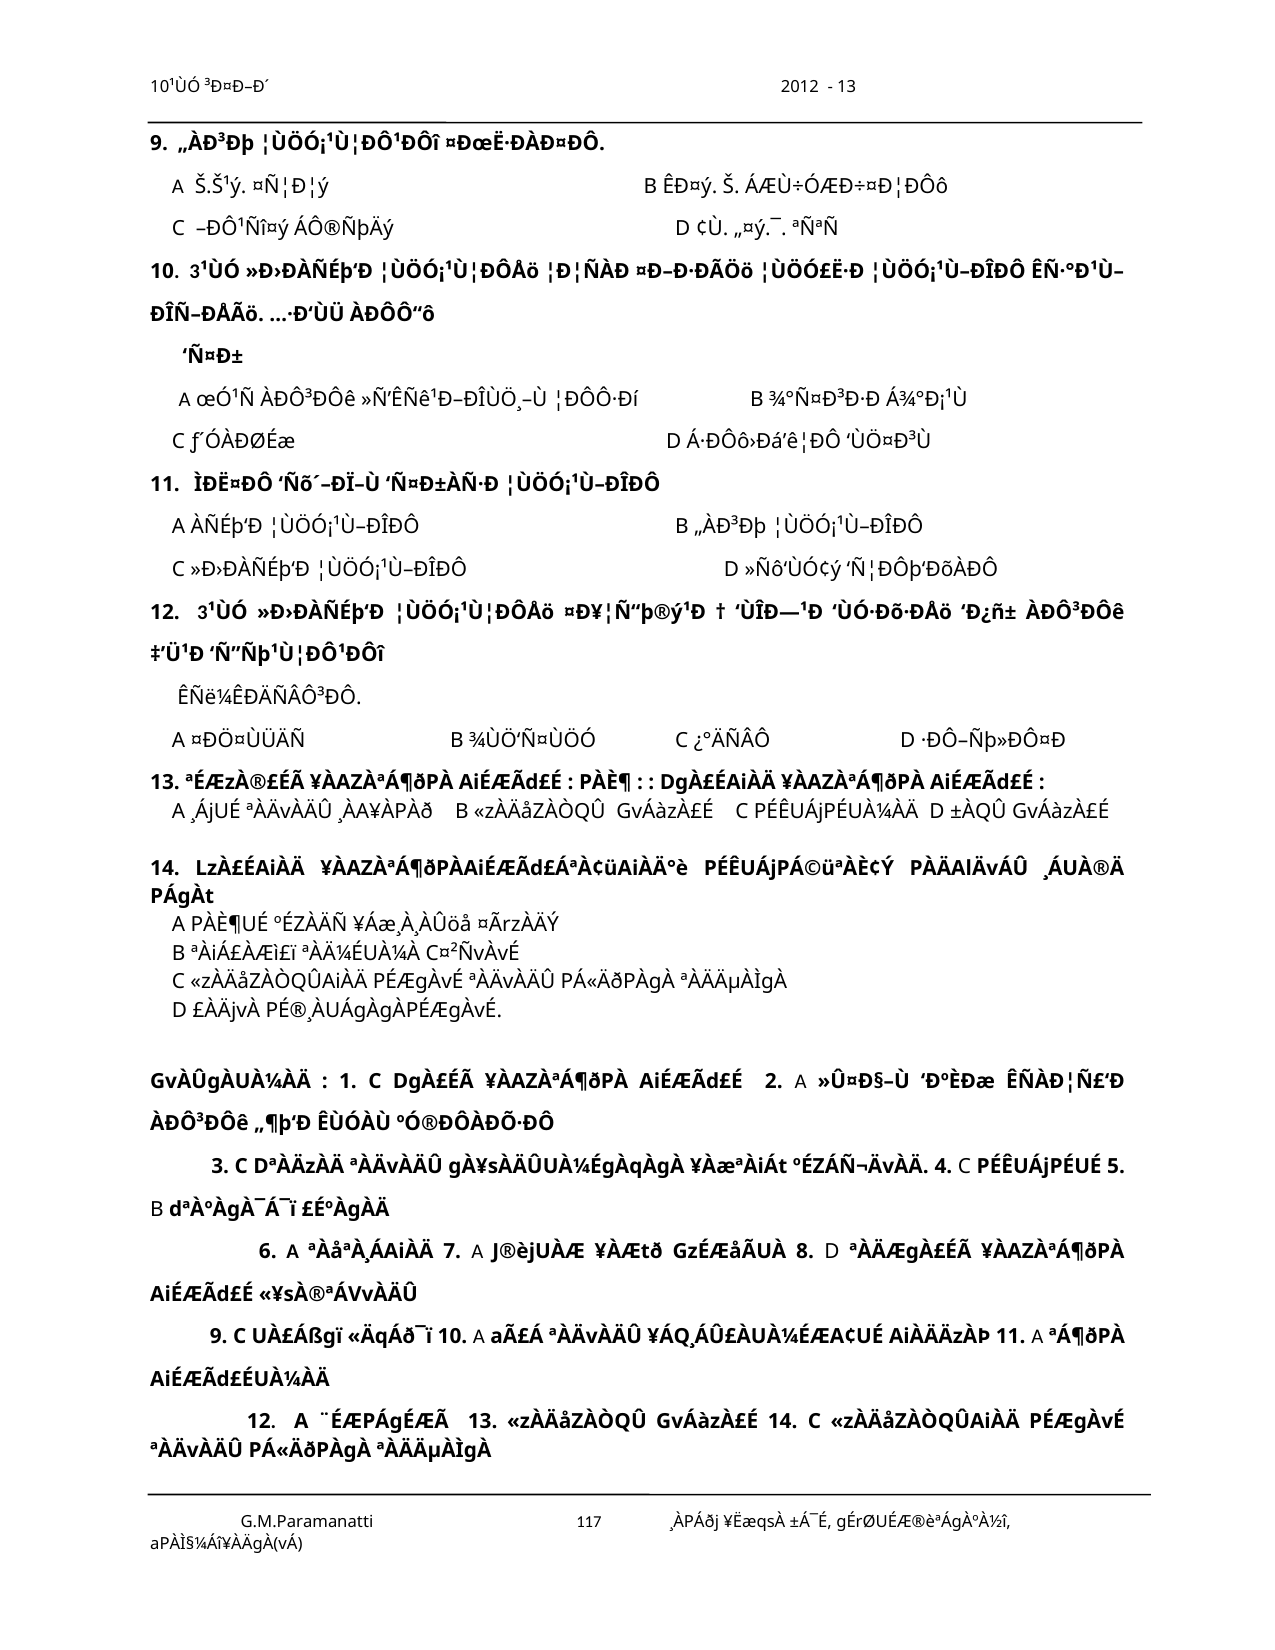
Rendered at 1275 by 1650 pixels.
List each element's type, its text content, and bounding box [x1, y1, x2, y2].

text A PÀÈ¶UÉ ºÉZÀÄÑ ¥Áæ¸À¸ÀÛöå ¤ÃrzÀÄÝ [150, 909, 1125, 938]
text 13. ªÉÆzÀ®£ÉÃ ¥ÀAZÀªÁ¶ðPÀ AiÉÆÃd£É : PÀÈ¶ : : DgÀ£ÉAiÀÄ ¥ÀAZÀªÁ¶ðPÀ AiÉÆÃd£É : [150, 767, 1125, 796]
text 9. „ÀÐ³Ðþ ¦ÙÖÓ¡¹Ù¦ÐÔ¹ÐÔî ¤ÐœË·ÐÀÐ¤ÐÔ. [150, 128, 1125, 157]
text 10. 3¹ÙÓ »Ð›ÐÀÑÉþ‘Ð ¦ÙÖÓ¡¹Ù¦ÐÔÅö ¦Ð¦ÑÀÐ ¤Ð–Ð·ÐÃÖö ¦ÙÖÓ£Ë·Ð ¦ÙÖÓ¡¹Ù–ÐÎÐÔ ÊÑ·°Ð¹Ù–ÐÎÑ–ÐÅÃö. …·Ð‘ÙÜ ÀÐÔÔ“ô [150, 256, 1125, 327]
text 14. LzÀ£ÉAiÀÄ ¥ÀAZÀªÁ¶ðPÀAiÉÆÃd£ÁªÀ¢üAiÀÄ°è PÉÊUÁjPÁ©üªÀÈ¢Ý PÀÄAlÄvÁÛ ¸ÁUÀ®Ä PÁgÀt [150, 853, 1125, 909]
text C «zÀÄåZÀÒQÛAiÀÄ PÉÆgÀvÉ ªÀÄvÀÄÛ PÁ«ÄðPÀgÀ ªÀÄÄµÀÌgÀ [150, 966, 1125, 995]
text 12. A ¨ÉÆPÁgÉÆÃ 13. «zÀÄåZÀÒQÛ GvÁàzÀ£É 14. C «zÀÄåZÀÒQÛAiÀÄ PÉÆgÀvÉ ªÀÄvÀÄÛ PÁ«ÄðPÀgÀ ªÀÄÄµÀÌgÀ [150, 1407, 1125, 1463]
text ‘Ñ¤Ð± [150, 341, 1125, 370]
text A ¤ÐÖ¤ÙÜÄÑ B ¾ÙÖ‘Ñ¤ÙÖÓ C ¿°ÄÑÂÔ D ·ÐÔ–Ñþ»ÐÔ¤Ð [150, 725, 1125, 753]
text 6. A ªÀåªÀ¸ÁAiÀÄ 7. A J®èjUÀÆ ¥ÀÆtð GzÉÆåÃUÀ 8. D ªÀÄÆgÀ£ÉÃ ¥ÀAZÀªÁ¶ðPÀ AiÉÆÃd£É «¥sÀ®ªÁVvÀÄÛ [150, 1236, 1125, 1307]
text ÊÑë¼ÊÐÄÑÂÔ³ÐÔ. [150, 682, 1125, 711]
text 12. 3¹ÙÓ »Ð›ÐÀÑÉþ‘Ð ¦ÙÖÓ¡¹Ù¦ÐÔÅö ¤Ð¥¦Ñ“þ®ý¹Ð † ‘ÙÎÐ—¹Ð ‘ÙÓ·Ðõ·ÐÅö ‘Ð¿ñ± ÀÐÔ³ÐÔê ‡’Ü¹Ð ‘Ñ”Ñþ¹Ù¦ÐÔ¹ÐÔî [150, 597, 1125, 668]
text 11. ÌÐË¤ÐÔ ‘Ñõ´–ÐÏ–Ù ‘Ñ¤Ð±ÀÑ·Ð ¦ÙÖÓ¡¹Ù–ÐÎÐÔ [150, 469, 1125, 497]
list A Š.Š¹ý. ¤Ñ¦Ð¦ý B ÊÐ¤ý. Š. ÁÆÙ÷ÓÆÐ÷¤Ð¦ÐÔô [150, 171, 1125, 199]
text 9. C UÀ£Áßgï «ÄqÁð¯ï 10. A aÃ£Á ªÀÄvÀÄÛ ¥ÁQ¸ÁÛ£ÀUÀ¼ÉÆA¢UÉ AiÀÄÄzÀÞ 11. A ªÁ¶ðPÀ AiÉÆÃd£ÉUÀ¼ÀÄ [150, 1321, 1125, 1392]
text C –ÐÔ¹Ñî¤ý ÁÔ®ÑþÄý D ¢Ù. „¤ý.¯. ªÑªÑ [150, 213, 1125, 242]
text D £ÀÄjvÀ PÉ®¸ÀUÁgÀgÀPÉÆgÀvÉ. [150, 995, 1125, 1023]
text C ƒ´ÓÀÐØÉæ D Á·ÐÔô›Ðá’ê¦ÐÔ ‘ÙÖ¤Ð³Ù [150, 426, 1125, 455]
text 3. C DªÀÄzÀÄ ªÀÄvÀÄÛ gÀ¥sÀÄÛUÀ¼ÉgÀqÀgÀ ¥ÀæªÀiÁt ºÉZÁÑ¬ÄvÀÄ. 4. C PÉÊUÁjPÉUÉ 5. B dªÀºÀgÀ¯Á¯ï £ÉºÀgÀÄ [150, 1151, 1125, 1222]
text A ¸ÁjUÉ ªÀÄvÀÄÛ ¸ÀA¥ÀPÀð B «zÀÄåZÀÒQÛ GvÁàzÀ£É C PÉÊUÁjPÉUÀ¼ÀÄ D ±ÀQÛ GvÁàzÀ£É [150, 796, 1125, 824]
text A ÀÑÉþ‘Ð ¦ÙÖÓ¡¹Ù–ÐÎÐÔ B „ÀÐ³Ðþ ¦ÙÖÓ¡¹Ù–ÐÎÐÔ [150, 512, 1125, 540]
list A œÓ¹Ñ ÀÐÔ³ÐÔê »Ñ’ÊÑê¹Ð–ÐÎÙÖ¸–Ù ¦ÐÔÔ·Ðí B ¾°Ñ¤Ð³Ð·Ð Á¾°Ð¡¹Ù [150, 384, 1125, 412]
text B ªÀiÁ£ÀÆì£ï ªÀÄ¼ÉUÀ¼À C¤²ÑvÀvÉ [150, 938, 1125, 966]
text C »Ð›ÐÀÑÉþ‘Ð ¦ÙÖÓ¡¹Ù–ÐÎÐÔ D »Ñô‘ÙÓ¢ý ‘Ñ¦ÐÔþ‘ÐõÀÐÔ [150, 554, 1125, 583]
list GvÀÛgÀUÀ¼ÀÄ : 1. C DgÀ£ÉÃ ¥ÀAZÀªÁ¶ðPÀ AiÉÆÃd£É 2. A »Û¤Ð§–Ù ‘ÐºÈÐæ ÊÑÀÐ¦Ñ£‘Ð ÀÐÔ³ÐÔê „¶þ‘Ð ÊÙÓÀÙ ºÓ®ÐÔÀÐÕ·ÐÔ [150, 1066, 1125, 1137]
